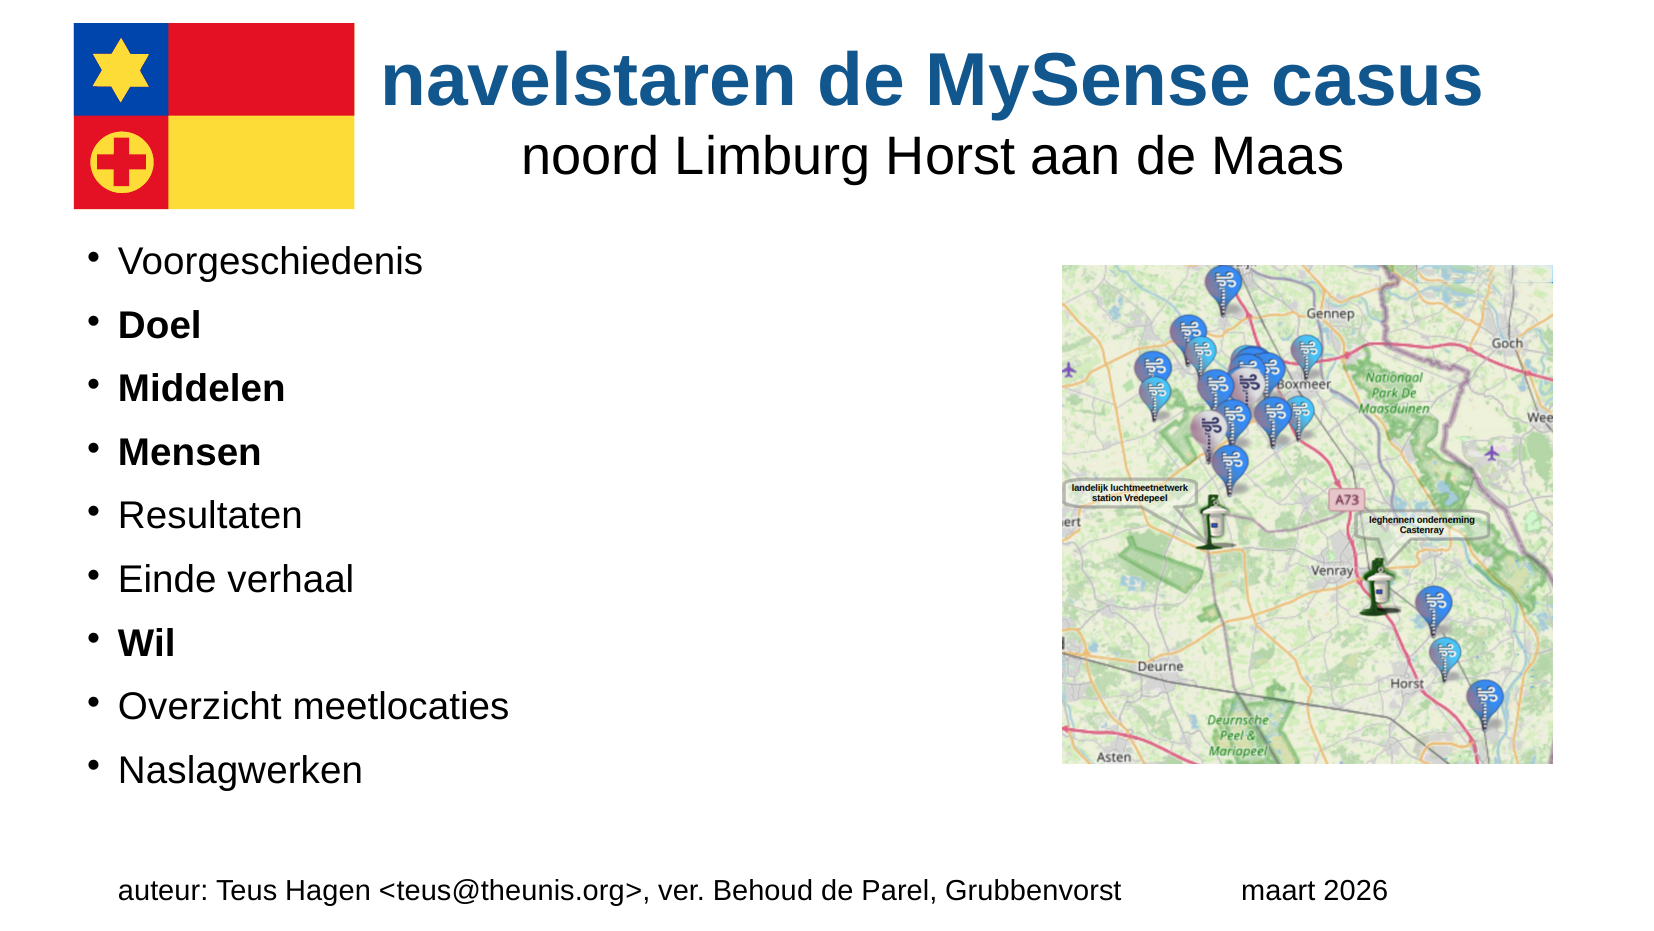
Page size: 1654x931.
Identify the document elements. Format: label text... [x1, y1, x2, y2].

picture [1062, 265, 1553, 765]
title navelstaren de MySense casus noord Limburg Horst aan de Maas [355, 29, 1601, 188]
list Voorgeschiedenis Doel Middelen Mensen Resultaten Einde verhaal Wil Overzicht meetlocaties Naslagwerken auteur: Teus Hagen <teus@theunis.org>, ver. Behoud de Parel, Grubbenvorst maart 2026 [76, 236, 1565, 916]
picture [73, 23, 355, 210]
